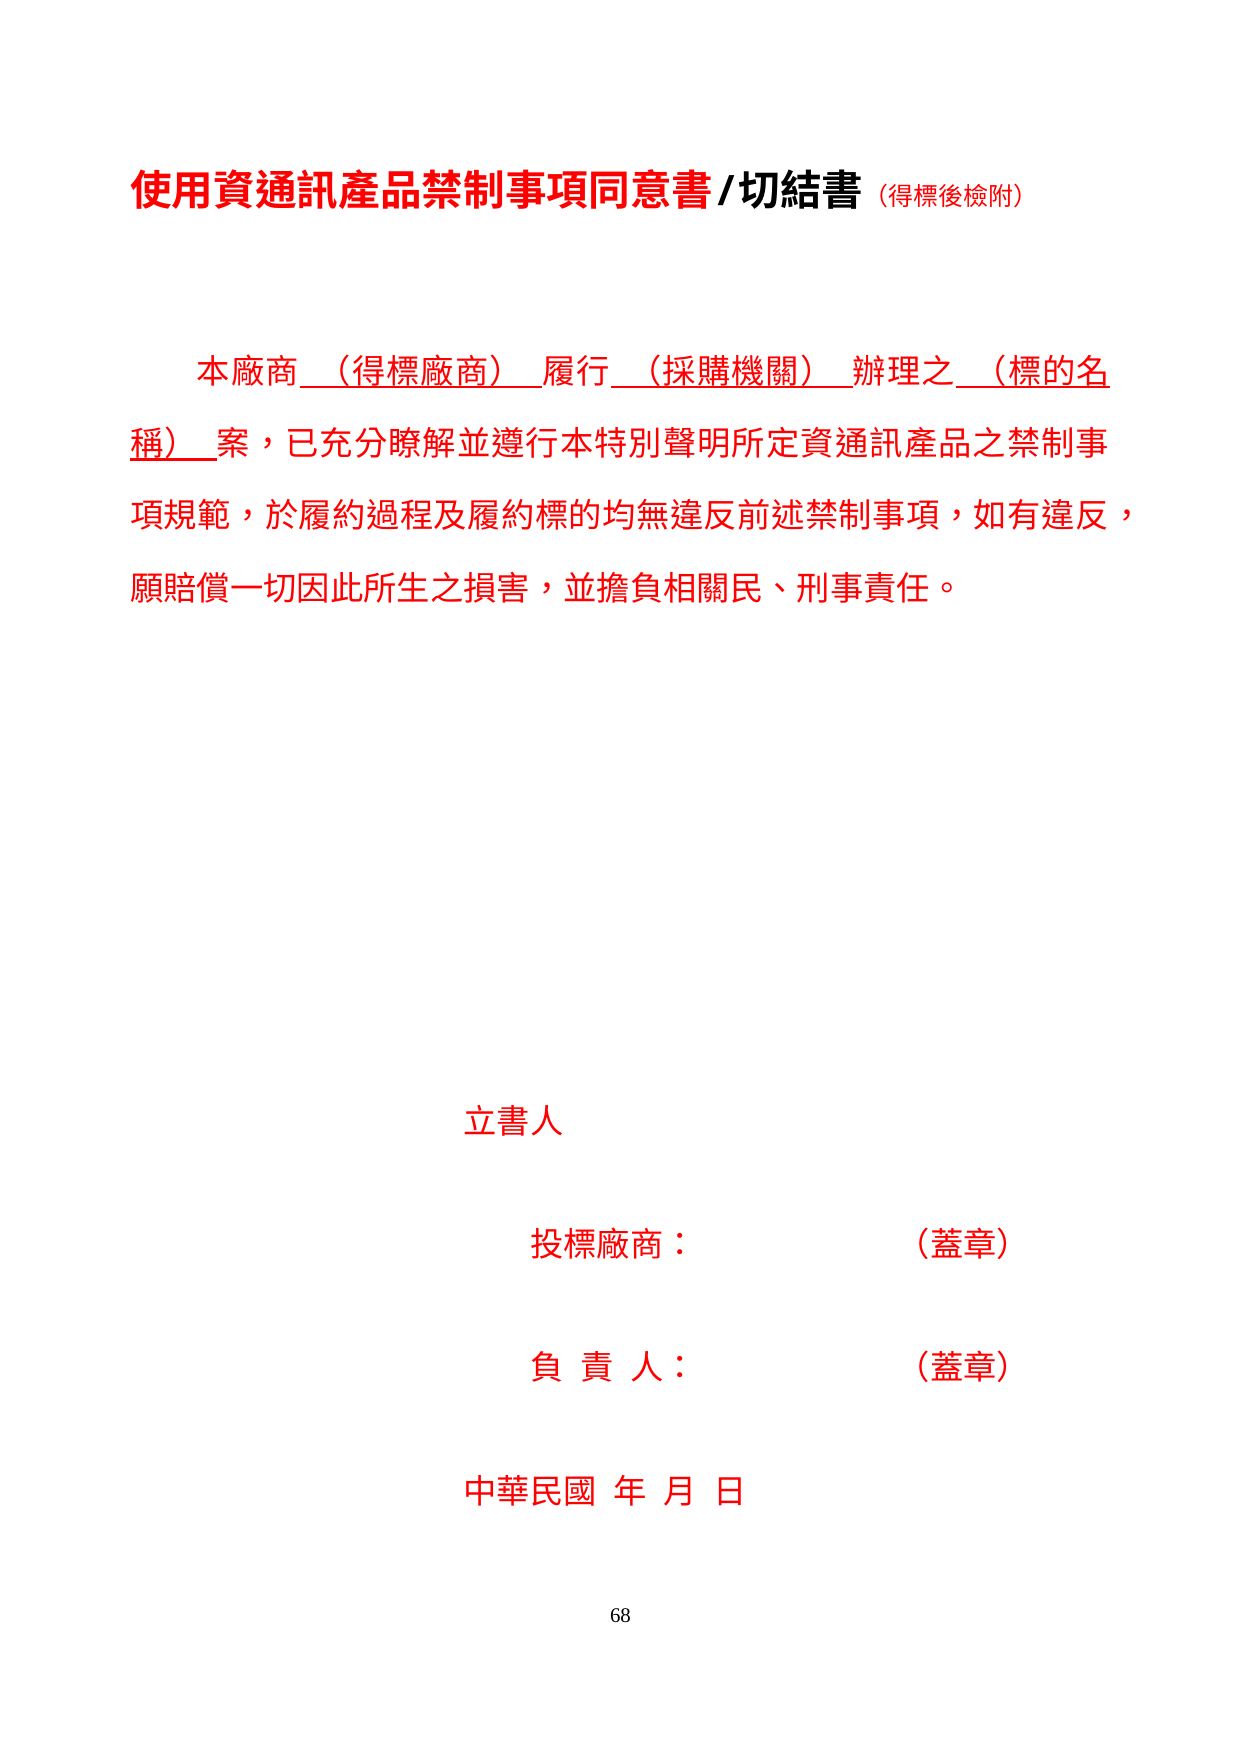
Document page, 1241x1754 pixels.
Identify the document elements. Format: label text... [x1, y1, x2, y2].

text 本廠商 （得標廠商） 履行 （採購機關） 辦理之 （標的名稱） 案，已充分瞭解並遵行本特別聲明所定資通訊產品之禁制事項規範，於履約過程及履約標的均無違反前述禁制事項，如有違反，願賠償一切因此所生之損害，並擔負相關民、刑事責任。 [130, 344, 1110, 610]
text 使用資通訊產品禁制事項同意書/切結書（得標後檢附） [130, 157, 1110, 218]
text 中華民國 年 月 日 [230, 1400, 1110, 1513]
text 負 責 人： （蓋章） [463, 1277, 1110, 1389]
text 投標廠商： （蓋章） [463, 1153, 1110, 1266]
text 立書人 [463, 1030, 1110, 1143]
